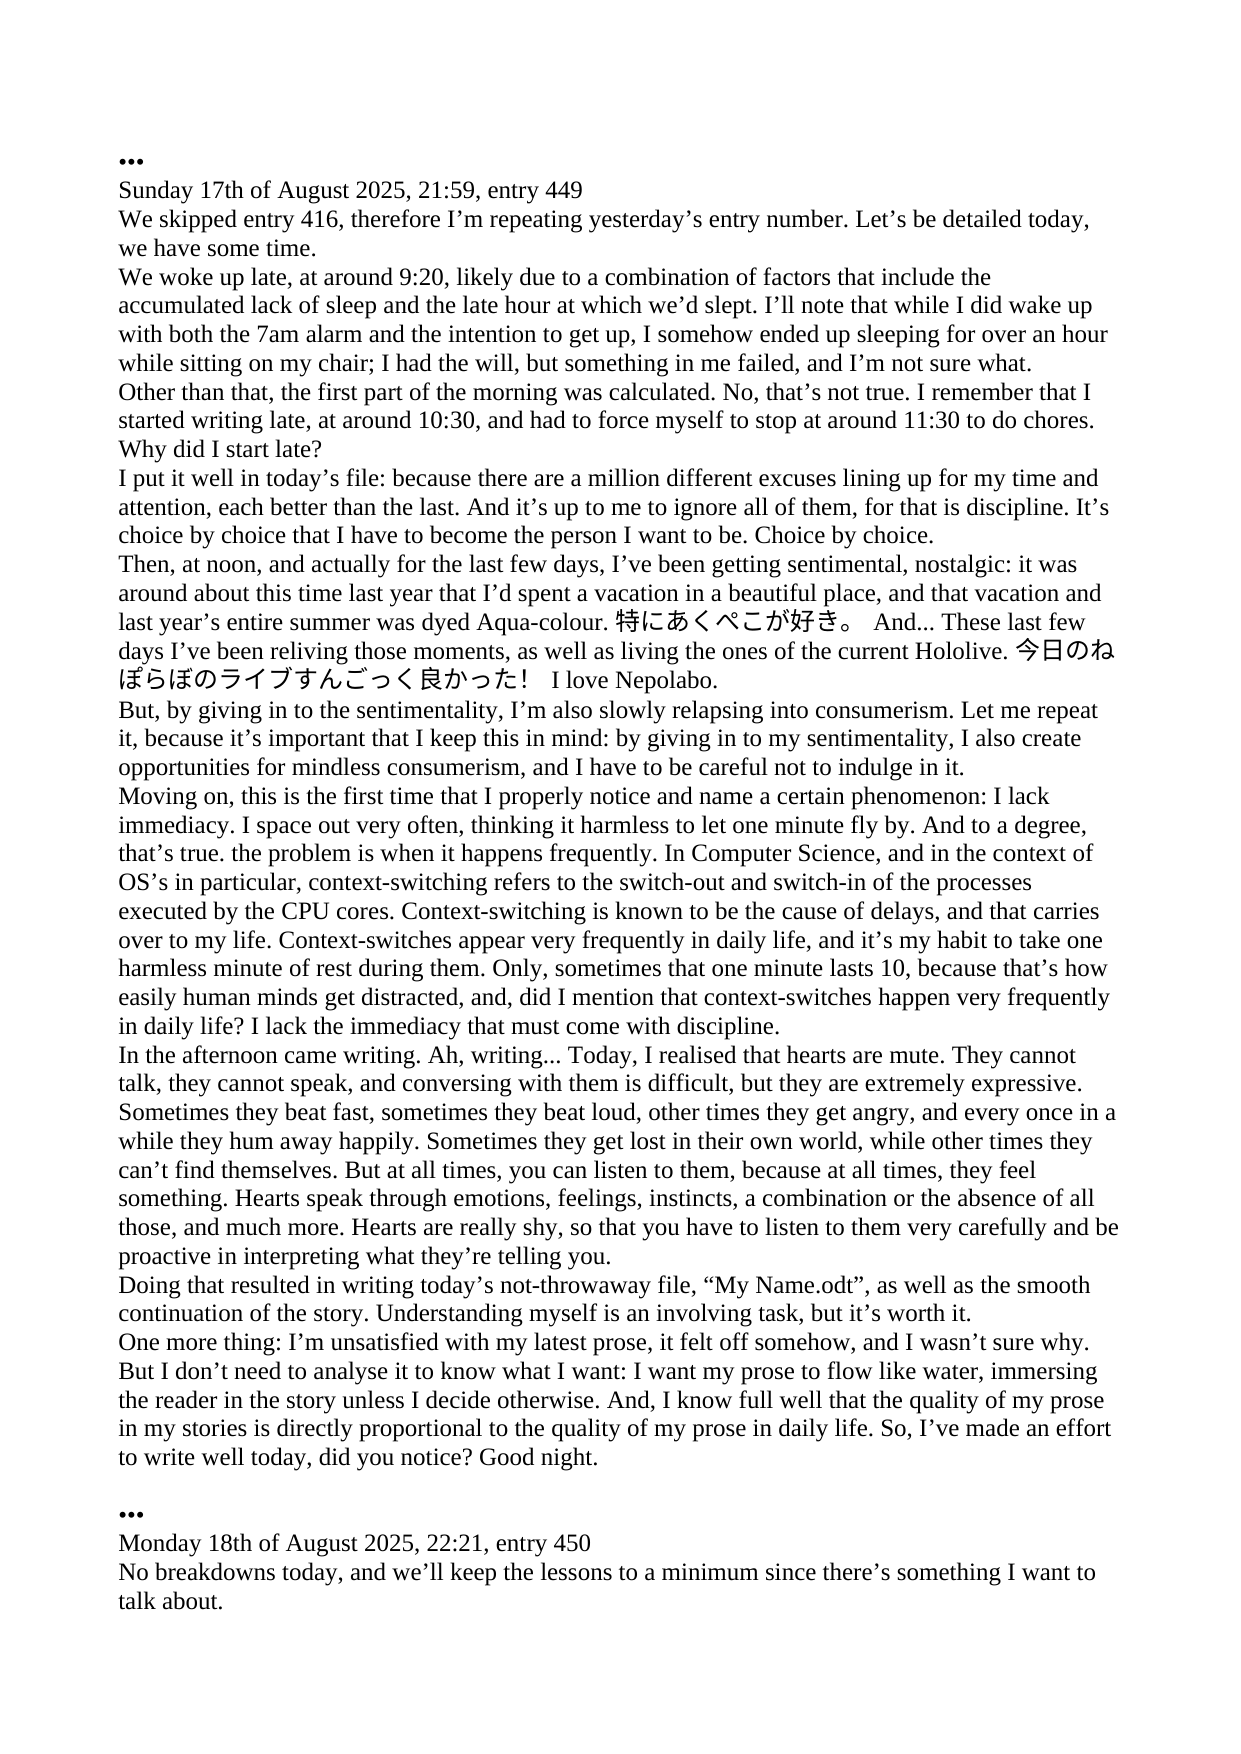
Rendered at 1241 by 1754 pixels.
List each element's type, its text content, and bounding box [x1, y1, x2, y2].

text We skipped entry 416, therefore I’m repeating yesterday’s entry number. Let’s be detailed today, we have some time. [118, 204, 1122, 262]
text ••• [118, 1500, 1122, 1528]
text In the afternoon came writing. Ah, writing... Today, I realised that hearts are mute. They cannot talk, they cannot speak, and conversing with them is difficult, but they are extremely expressive. Sometimes they beat fast, sometimes they beat loud, other times they get angry, and every once in a while they hum away happily. Sometimes they get lost in their own world, while other times they can’t find themselves. But at all times, you can listen to them, because at all times, they feel something. Hearts speak through emotions, feelings, instincts, a combination or the absence of all those, and much more. Hearts are really shy, so that you have to listen to them very carefully and be proactive in interpreting what they’re telling you. [118, 1040, 1122, 1270]
text Then, at noon, and actually for the last few days, I’ve been getting sentimental, nostalgic: it was around about this time last year that I’d spent a vacation in a beautiful place, and that vacation and last year’s entire summer was dyed Aqua-colour. 特にあくぺこが好き。 And... These last few days I’ve been reliving those moments, as well as living the ones of the current Hololive. 今日のねぽらぼのライブすんごっく良かった！ I love Nepolabo. [118, 549, 1122, 695]
text But, by giving in to the sentimentality, I’m also slowly relapsing into consumerism. Let me repeat it, because it’s important that I keep this in mind: by giving in to my sentimentality, I also create opportunities for mindless consumerism, and I have to be careful not to indulge in it. [118, 695, 1122, 781]
text One more thing: I’m unsatisfied with my latest prose, it felt off somehow, and I wasn’t sure why. But I don’t need to analyse it to know what I want: I want my prose to flow like water, immersing the reader in the story unless I decide otherwise. And, I know full well that the quality of my prose in my stories is directly proportional to the quality of my prose in daily life. So, I’ve made an effort to write well today, did you notice? Good night. [118, 1327, 1122, 1471]
text Monday 18th of August 2025, 22:21, entry 450 [118, 1528, 1122, 1557]
text Doing that resulted in writing today’s not-throwaway file, “My Name.odt”, as well as the smooth continuation of the story. Understanding myself is an involving task, but it’s worth it. [118, 1270, 1122, 1327]
text ••• [118, 147, 1122, 176]
text Sunday 17th of August 2025, 21:59, entry 449 [118, 176, 1122, 204]
text Other than that, the first part of the morning was calculated. No, that’s not true. I remember that I started writing late, at around 10:30, and had to force myself to stop at around 11:30 to do chores. Why did I start late? [118, 377, 1122, 463]
text We woke up late, at around 9:20, likely due to a combination of factors that include the accumulated lack of sleep and the late hour at which we’d slept. I’ll note that while I did wake up with both the 7am alarm and the intention to get up, I somehow ended up sleeping for over an hour while sitting on my chair; I had the will, but something in me failed, and I’m not sure what. [118, 262, 1122, 377]
text No breakdowns today, and we’ll keep the lessons to a minimum since there’s something I want to talk about. [118, 1557, 1122, 1615]
text Moving on, this is the first time that I properly notice and name a certain phenomenon: I lack immediacy. I space out very often, thinking it harmless to let one minute fly by. And to a degree, that’s true. the problem is when it happens frequently. In Computer Science, and in the context of OS’s in particular, context-switching refers to the switch-out and switch-in of the processes executed by the CPU cores. Context-switching is known to be the cause of delays, and that carries over to my life. Context-switches appear very frequently in daily life, and it’s my habit to take one harmless minute of rest during them. Only, sometimes that one minute lasts 10, because that’s how easily human minds get distracted, and, did I mention that context-switches happen very frequently in daily life? I lack the immediacy that must come with discipline. [118, 781, 1122, 1040]
text I put it well in today’s file: because there are a million different excuses lining up for my time and attention, each better than the last. And it’s up to me to ignore all of them, for that is discipline. It’s choice by choice that I have to become the person I want to be. Choice by choice. [118, 463, 1122, 549]
